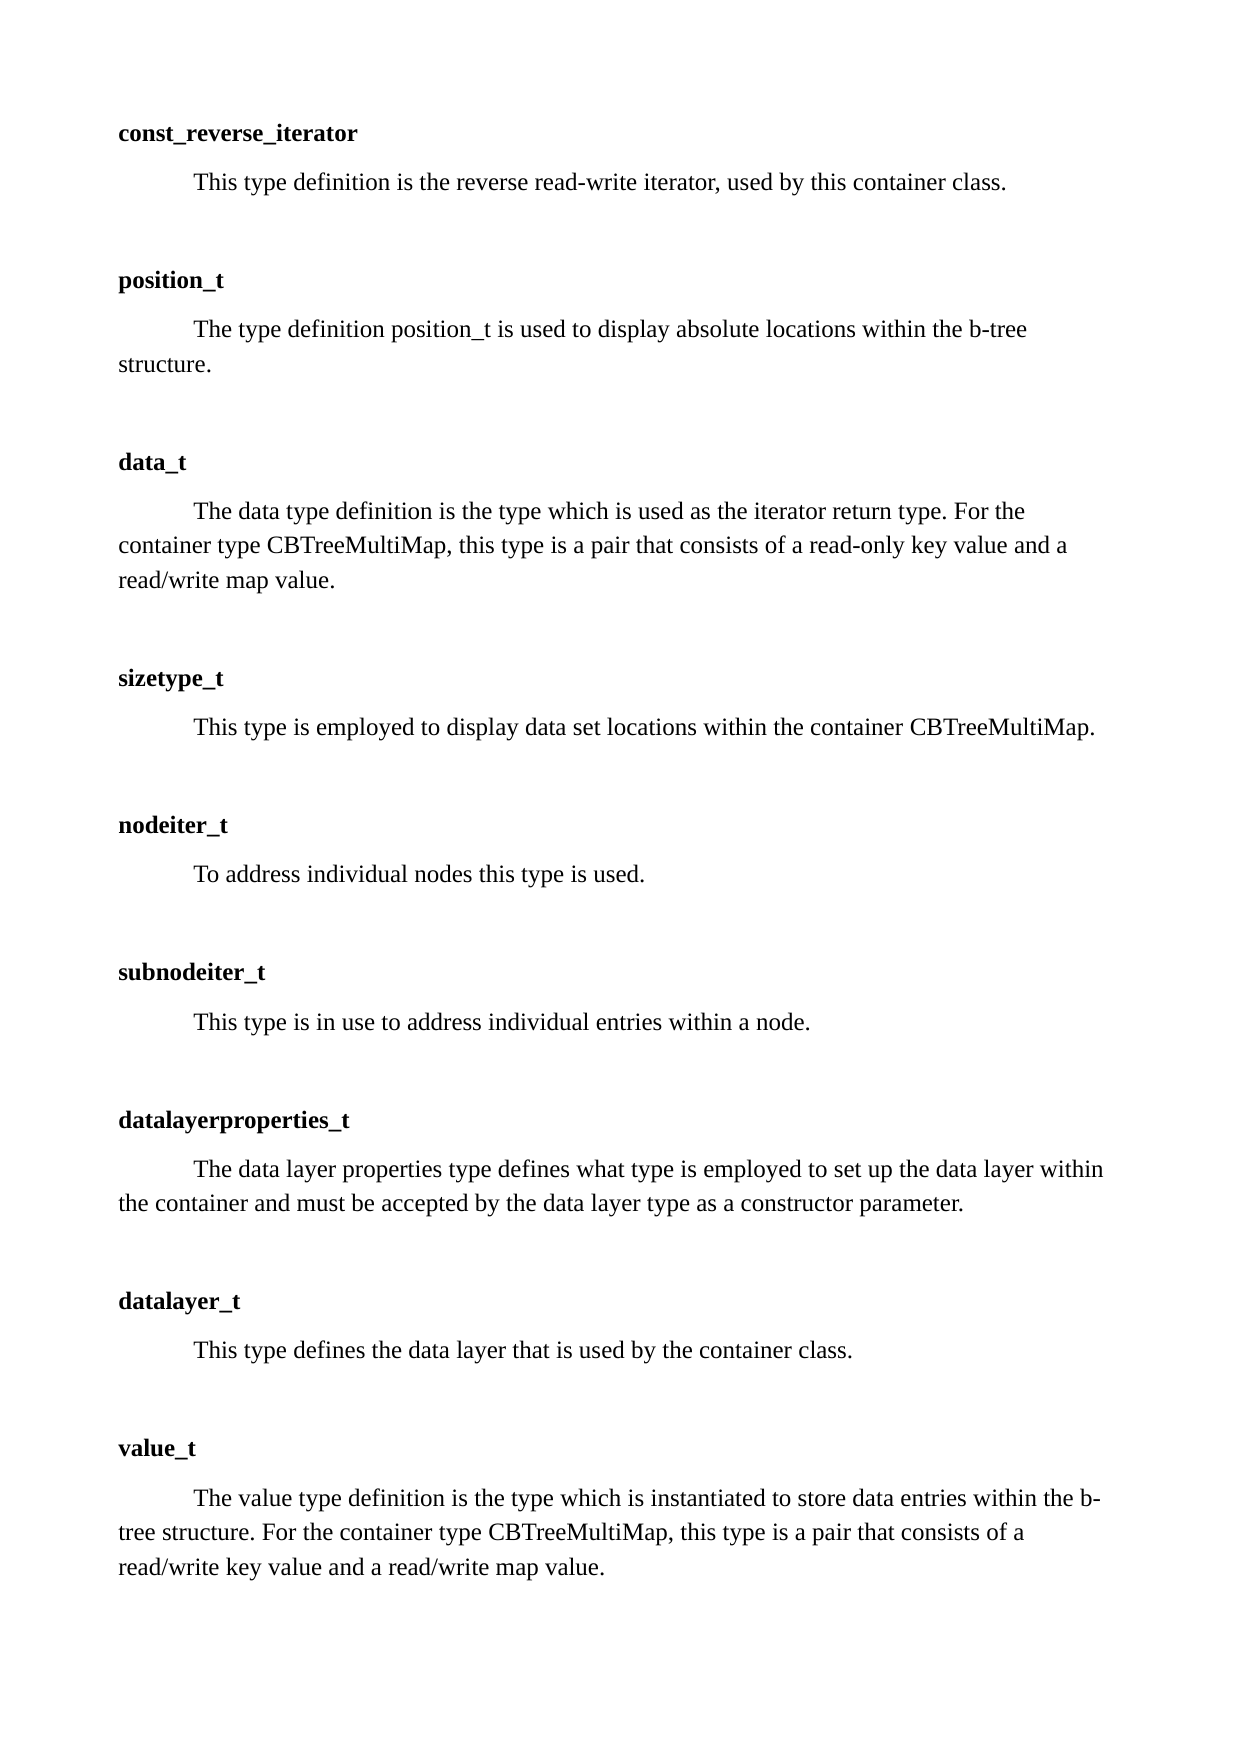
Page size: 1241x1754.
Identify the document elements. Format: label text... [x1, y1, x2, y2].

text The data type definition is the type which is used as the iterator return type. For the container type CBTreeMultiMap, this type is a pair that consists of a read-only key value and a read/write map value. [118, 496, 1122, 594]
text The value type definition is the type which is instantiated to store data entries within the b-tree structure. For the container type CBTreeMultiMap, this type is a pair that consists of a read/write key value and a read/write map value. [118, 1483, 1122, 1580]
text subnodeiter_t [118, 957, 1122, 986]
text datalayerproperties_t [118, 1105, 1122, 1133]
text The type definition position_t is used to display absolute locations within the b-tree structure. [118, 314, 1122, 378]
text sizetype_t [118, 663, 1122, 692]
text position_t [118, 265, 1122, 294]
text To address individual nodes this type is used. [118, 859, 1122, 888]
text const_reverse_iterator [118, 118, 1122, 147]
text value_t [118, 1433, 1122, 1462]
text This type defines the data layer that is used by the container class. [118, 1335, 1122, 1364]
text The data layer properties type defines what type is employed to set up the data layer within the container and must be accepted by the data layer type as a constructor parameter. [118, 1154, 1122, 1217]
text nodeiter_t [118, 810, 1122, 839]
text data_t [118, 447, 1122, 476]
text datalayer_t [118, 1286, 1122, 1315]
text This type definition is the reverse read-write iterator, used by this container class. [118, 167, 1122, 196]
text This type is in use to address individual entries within a node. [118, 1007, 1122, 1035]
text This type is employed to display data set locations within the container CBTreeMultiMap. [118, 712, 1122, 741]
